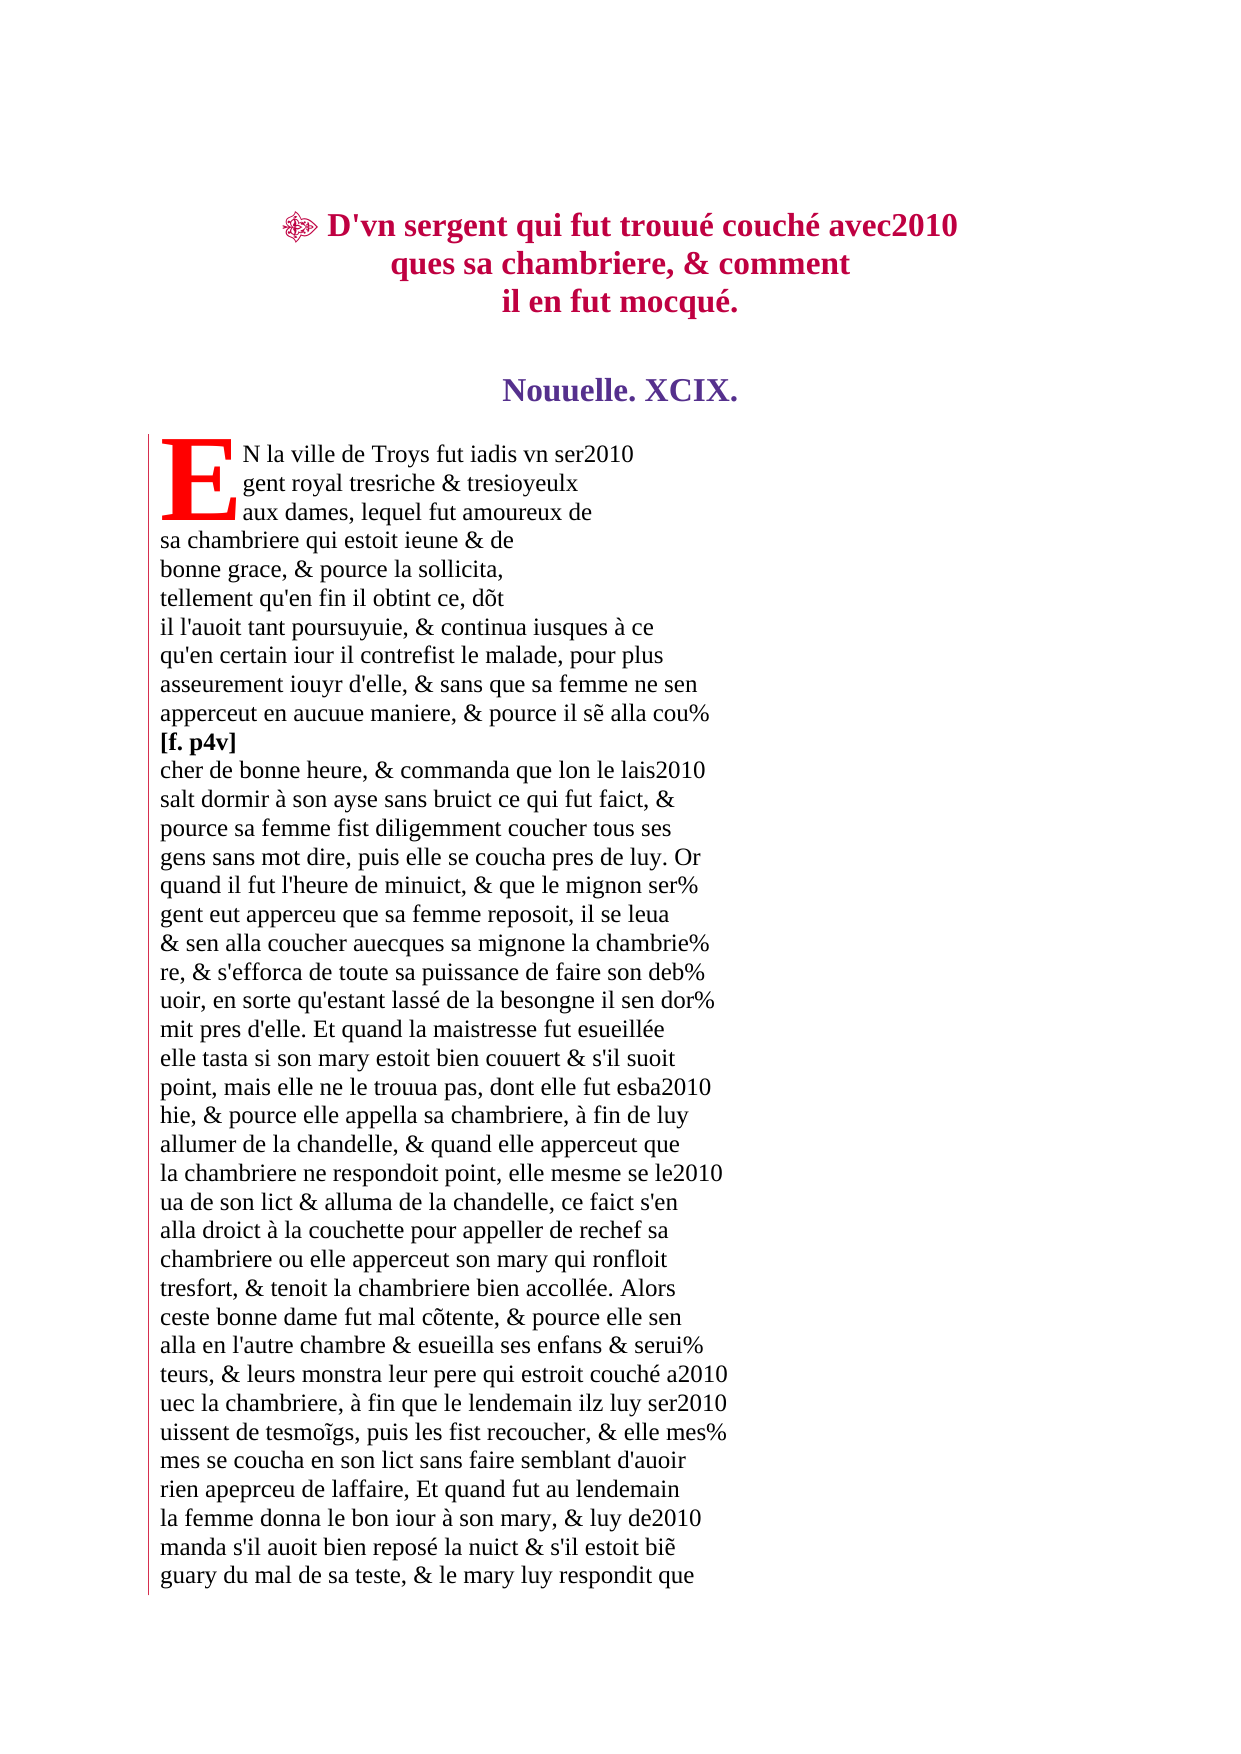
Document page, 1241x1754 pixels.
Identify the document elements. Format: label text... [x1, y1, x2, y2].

text EN la ville de Troys fut iadis vn ser2010 gent royal tresriche & tresioyeulx aux dames, lequel fut amoureux de sa chambriere qui estoit ieune & de bonne grace, & pource la sollicita, tellement qu'en fin il obtint ce, dõt il l'auoit tant poursuyuie, & continua iusques à ce qu'en certain iour il contrefist le malade, pour plus asseurement iouyr d'elle, & sans que sa femme ne sen apperceut en aucuue maniere, & pource il sẽ alla cou% [f. p4v] cher de bonne heure, & commanda que lon le lais2010 salt dormir à son ayse sans bruict ce qui fut faict, & pource sa femme fist diligemment coucher tous ses gens sans mot dire, puis elle se coucha pres de luy. Or quand il fut l'heure de minuict, & que le mignon ser% gent eut apperceu que sa femme reposoit, il se leua & sen alla coucher auecques sa mignone la chambrie% re, & s'efforca de toute sa puissance de faire son deb% uoir, en sorte qu'estant lassé de la besongne il sen dor% mit pres d'elle. Et quand la maistresse fut esueillée elle tasta si son mary estoit bien couuert & s'il suoit point, mais elle ne le trouua pas, dont elle fut esba2010 hie, & pource elle appella sa chambriere, à fin de luy allumer de la chandelle, & quand elle apperceut que la chambriere ne respondoit point, elle mesme se le2010 ua de son lict & alluma de la chandelle, ce faict s'en alla droict à la couchette pour appeller de rechef sa chambriere ou elle apperceut son mary qui ronfloit tresfort, & tenoit la chambriere bien accollée. Alors ceste bonne dame fut mal cõtente, & pource elle sen alla en l'autre chambre & esueilla ses enfans & serui% teurs, & leurs monstra leur pere qui estroit couché a2010 uec la chambriere, à fin que le lendemain ilz luy ser2010 uissent de tesmoĩgs, puis les fist recoucher, & elle mes% mes se coucha en son lict sans faire semblant d'auoir rien apeprceu de laffaire, Et quand fut au lendemain la femme donna le bon iour à son mary, & luy de2010 manda s'il auoit bien reposé la nuict & s'il estoit biẽ guary du mal de sa teste, & le mary luy respondit que [148, 433, 1093, 1595]
text Nouuelle. XCIX. [148, 370, 1093, 408]
text ❧ D'vn sergent qui fut trouué couché avec2010 ques sa chambriere, & comment il en fut mocqué. [148, 205, 1093, 320]
